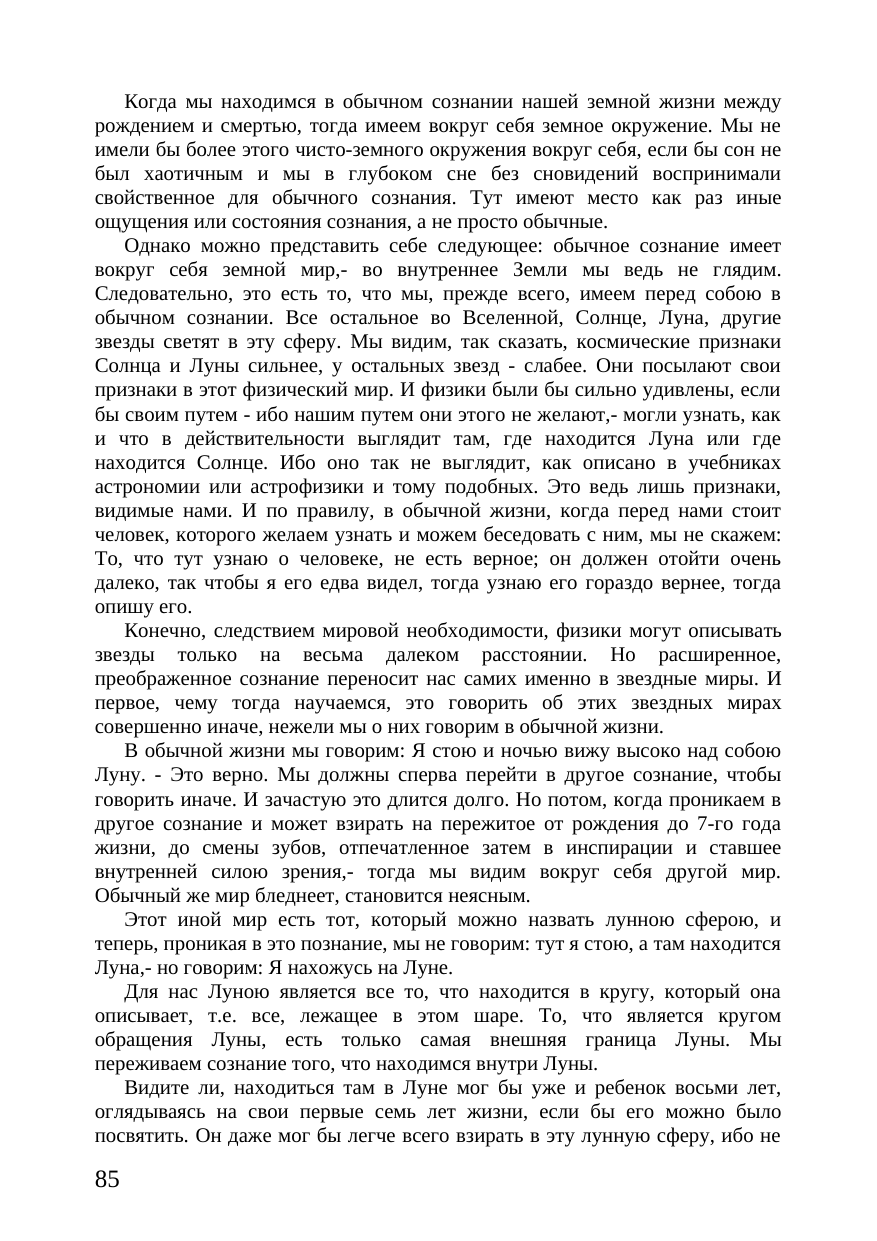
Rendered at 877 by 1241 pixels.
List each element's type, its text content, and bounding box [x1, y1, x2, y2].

text В обычной жизни мы говорим: Я стою и ночью вижу высоко над собою Луну. - Это верно. Мы должны сперва перейти в другое сознание, чтобы говорить иначе. И зачастую это длится долго. Но потом, когда проникаем в другое сознание и может взирать на пережитое от рождения до 7-го года жизни, до смены зубов, отпечатленное затем в инспирации и ставшее внутренней силою зрения,- тогда мы видим вокруг себя другой мир. Обычный же мир бледнеет, становится неясным. [94, 738, 782, 907]
text Однако можно представить себе следующее: обычное сознание имеет вокруг себя земной мир,- во внутреннее Земли мы ведь не глядим. Следовательно, это есть то, что мы, прежде всего, имеем перед собою в обычном сознании. Все остальное во Вселенной, Солнце, Луна, другие звезды светят в эту сферу. Мы видим, так сказать, космические признаки Солнца и Луны сильнее, у остальных звезд - слабее. Они посылают свои признаки в этот физический мир. И физики были бы сильно удивлены, если бы своим путем - ибо нашим путем они этого не желают,- могли узнать, как и что в действительности выглядит там, где находится Луна или где находится Солнце. Ибо оно так не выглядит, как описано в учебниках астрономии или астрофизики и тому подобных. Это ведь лишь признаки, видимые нами. И по правилу, в обычной жизни, когда перед нами стоит человек, которого желаем узнать и можем беседовать с ним, мы не скажем: То, что тут узнаю о человеке, не есть верное; он должен отойти очень далеко, так чтобы я его едва видел, тогда узнаю его гораздо вернее, тогда опишу его. [94, 233, 782, 618]
text Конечно, следствием мировой необходимости, физики могут описывать звезды только на весьма далеком расстоянии. Но расширенное, преображенное сознание переносит нас самих именно в звездные миры. И первое, чему тогда научаемся, это говорить об этих звездных мирах совершенно иначе, нежели мы о них говорим в обычной жизни. [94, 618, 782, 738]
text Этот иной мир есть тот, который можно назвать лунною сферою, и теперь, проникая в это познание, мы не говорим: тут я стою, а там находится Луна,- но говорим: Я нахожусь на Луне. [94, 907, 782, 979]
text Для нас Луною является все то, что находится в кругу, который она описывает, т.е. все, лежащее в этом шаре. То, что является кругом обращения Луны, есть только самая внешняя граница Луны. Мы переживаем сознание того, что находимся внутри Луны. [94, 979, 782, 1075]
text Когда мы находимся в обычном сознании нашей земной жизни между рождением и смертью, тогда имеем вокруг себя земное окружение. Мы не имели бы более этого чисто-земного окружения вокруг себя, если бы сон не был хаотичным и мы в глубоком сне без сновидений воспринимали свойственное для обычного сознания. Тут имеют место как раз иные ощущения или состояния сознания, а не просто обычные. [94, 89, 782, 233]
text Видите ли, находиться там в Луне мог бы уже и ребенок восьми лет, оглядываясь на свои первые семь лет жизни, если бы его можно было посвятить. Он даже мог бы легче всего взирать в эту лунную сферу, ибо не [94, 1075, 782, 1147]
